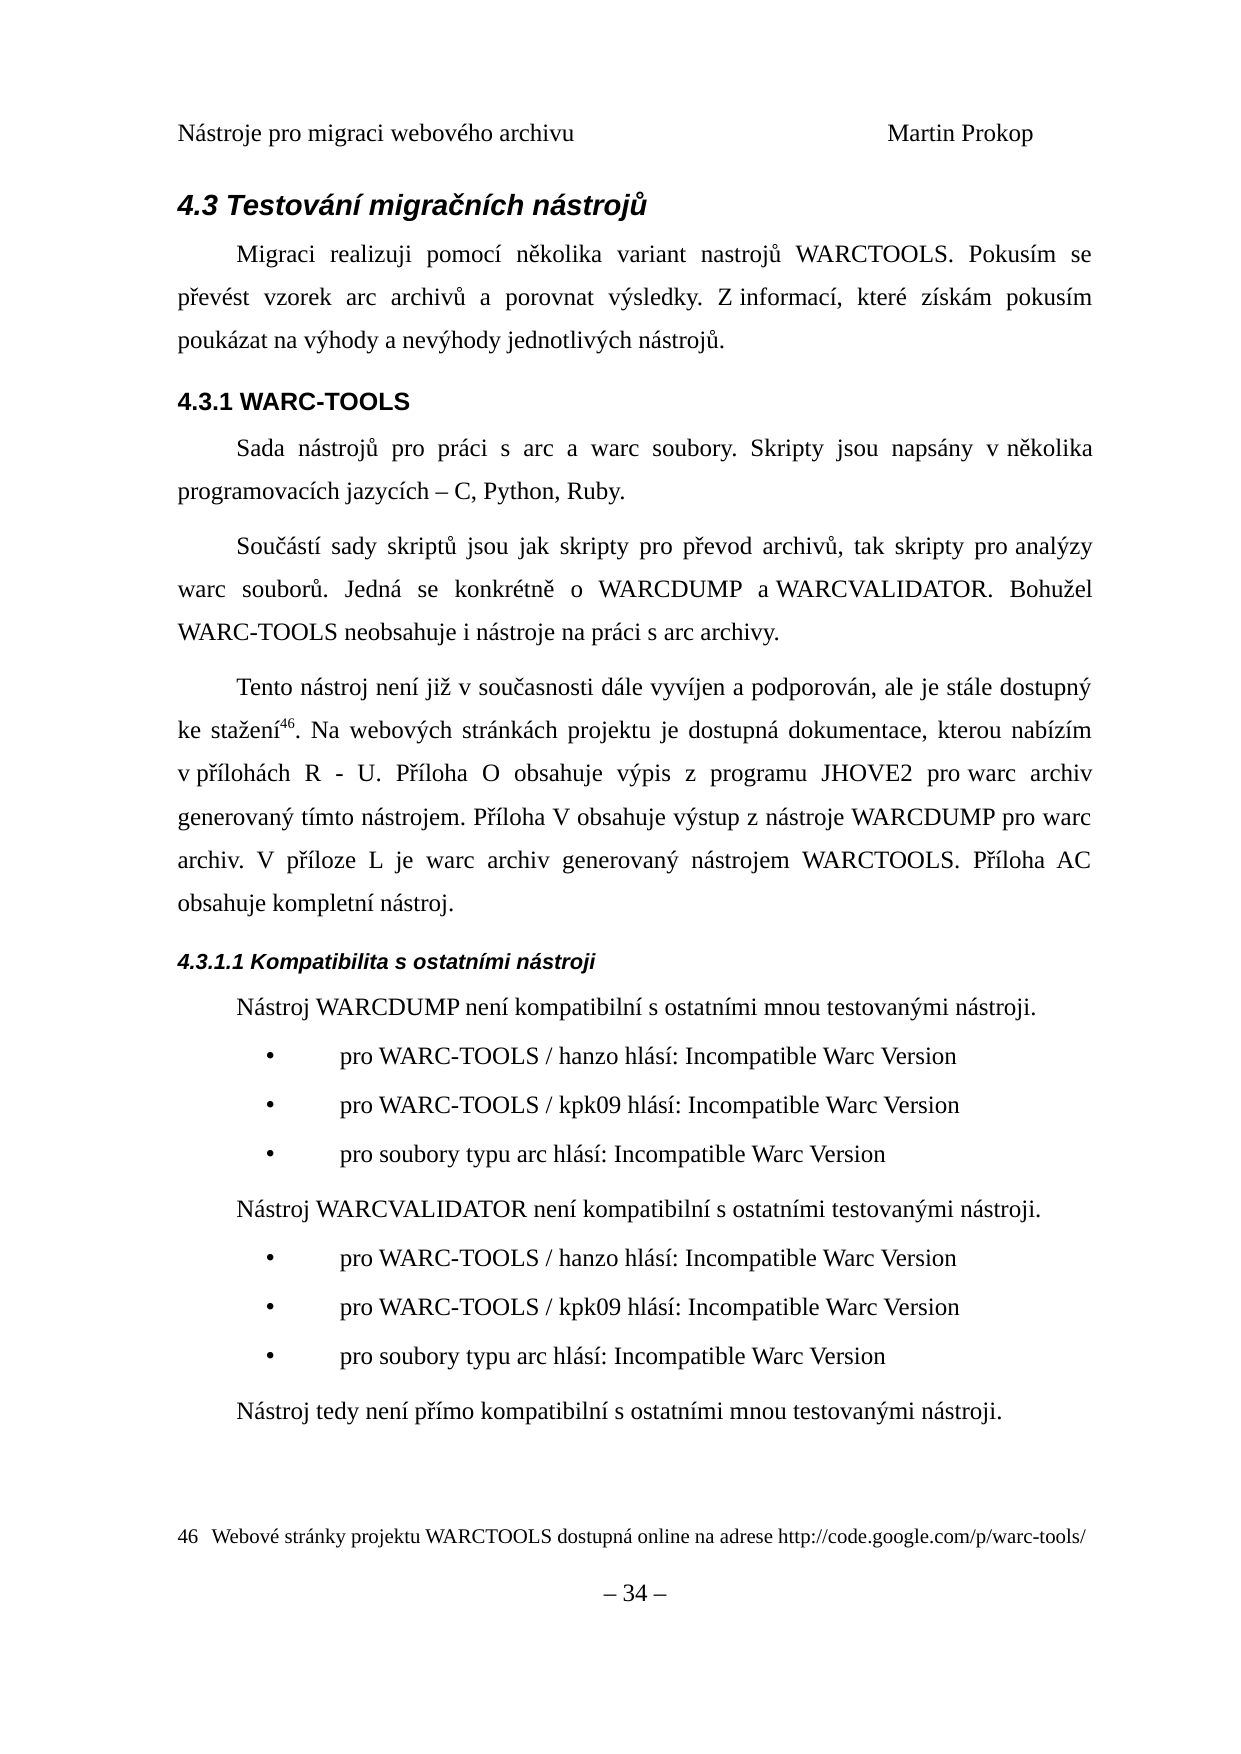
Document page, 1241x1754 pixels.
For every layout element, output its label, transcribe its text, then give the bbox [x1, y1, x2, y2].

text Migraci realizuji pomocí několika variant nastrojů WARCTOOLS. Pokusím se převést vzorek arc archivů a porovnat výsledky. Z informací, které získám pokusím poukázat na výhody a nevýhody jednotlivých nástrojů. [177, 239, 1093, 354]
subtitle 4.3 Testování migračních nástrojů [177, 188, 1093, 222]
text Nástroj WARCVALIDATOR není kompatibilní s ostatními testovanými nástroji. [177, 1194, 1093, 1223]
list pro WARC-TOOLS / kpk09 hlásí: Incompatible Warc Version [266, 1090, 1093, 1118]
subtitle 4.3.1.1 Kompatibilita s ostatními nástroji [177, 949, 1093, 974]
list pro soubory typu arc hlásí: Incompatible Warc Version [266, 1341, 1093, 1370]
text Nástroj WARCDUMP není kompatibilní s ostatními mnou testovanými nástroji. [177, 992, 1093, 1020]
text Součástí sady skriptů jsou jak skripty pro převod archivů, tak skripty pro analýzy warc souborů. Jedná se konkrétně o WARCDUMP a WARCVALIDATOR. Bohužel WARC-TOOLS neobsahuje i nástroje na práci s arc archivy. [177, 531, 1093, 646]
list pro WARC-TOOLS / kpk09 hlásí: Incompatible Warc Version [266, 1292, 1093, 1321]
list pro WARC-TOOLS / hanzo hlásí: Incompatible Warc Version [266, 1243, 1093, 1272]
subtitle 4.3.1 WARC-TOOLS [177, 386, 1093, 415]
list pro WARC-TOOLS / hanzo hlásí: Incompatible Warc Version [266, 1041, 1093, 1069]
text Webové stránky projektu WARCTOOLS dostupná online na adrese http://code.google.com/p/warc-tools/ [177, 1524, 1093, 1548]
list pro soubory typu arc hlásí: Incompatible Warc Version [266, 1139, 1093, 1168]
text Nástroj tedy není přímo kompatibilní s ostatními mnou testovanými nástroji. [177, 1396, 1093, 1425]
text Tento nástroj není již v současnosti dále vyvíjen a podporován, ale je stále dostupný ke stažení. Na webových stránkách projektu je dostupná dokumentace, kterou nabízím v přílohách R - U. Příloha O obsahuje výpis z programu JHOVE2 pro warc archiv generovaný tímto nástrojem. Příloha V obsahuje výstup z nástroje WARCDUMP pro warc archiv. V příloze L je warc archiv generovaný nástrojem WARCTOOLS. Příloha AC obsahuje kompletní nástroj. [177, 672, 1093, 917]
text Sada nástrojů pro práci s arc a warc soubory. Skripty jsou napsány v několika programovacích jazycích – C, Python, Ruby. [177, 433, 1093, 505]
